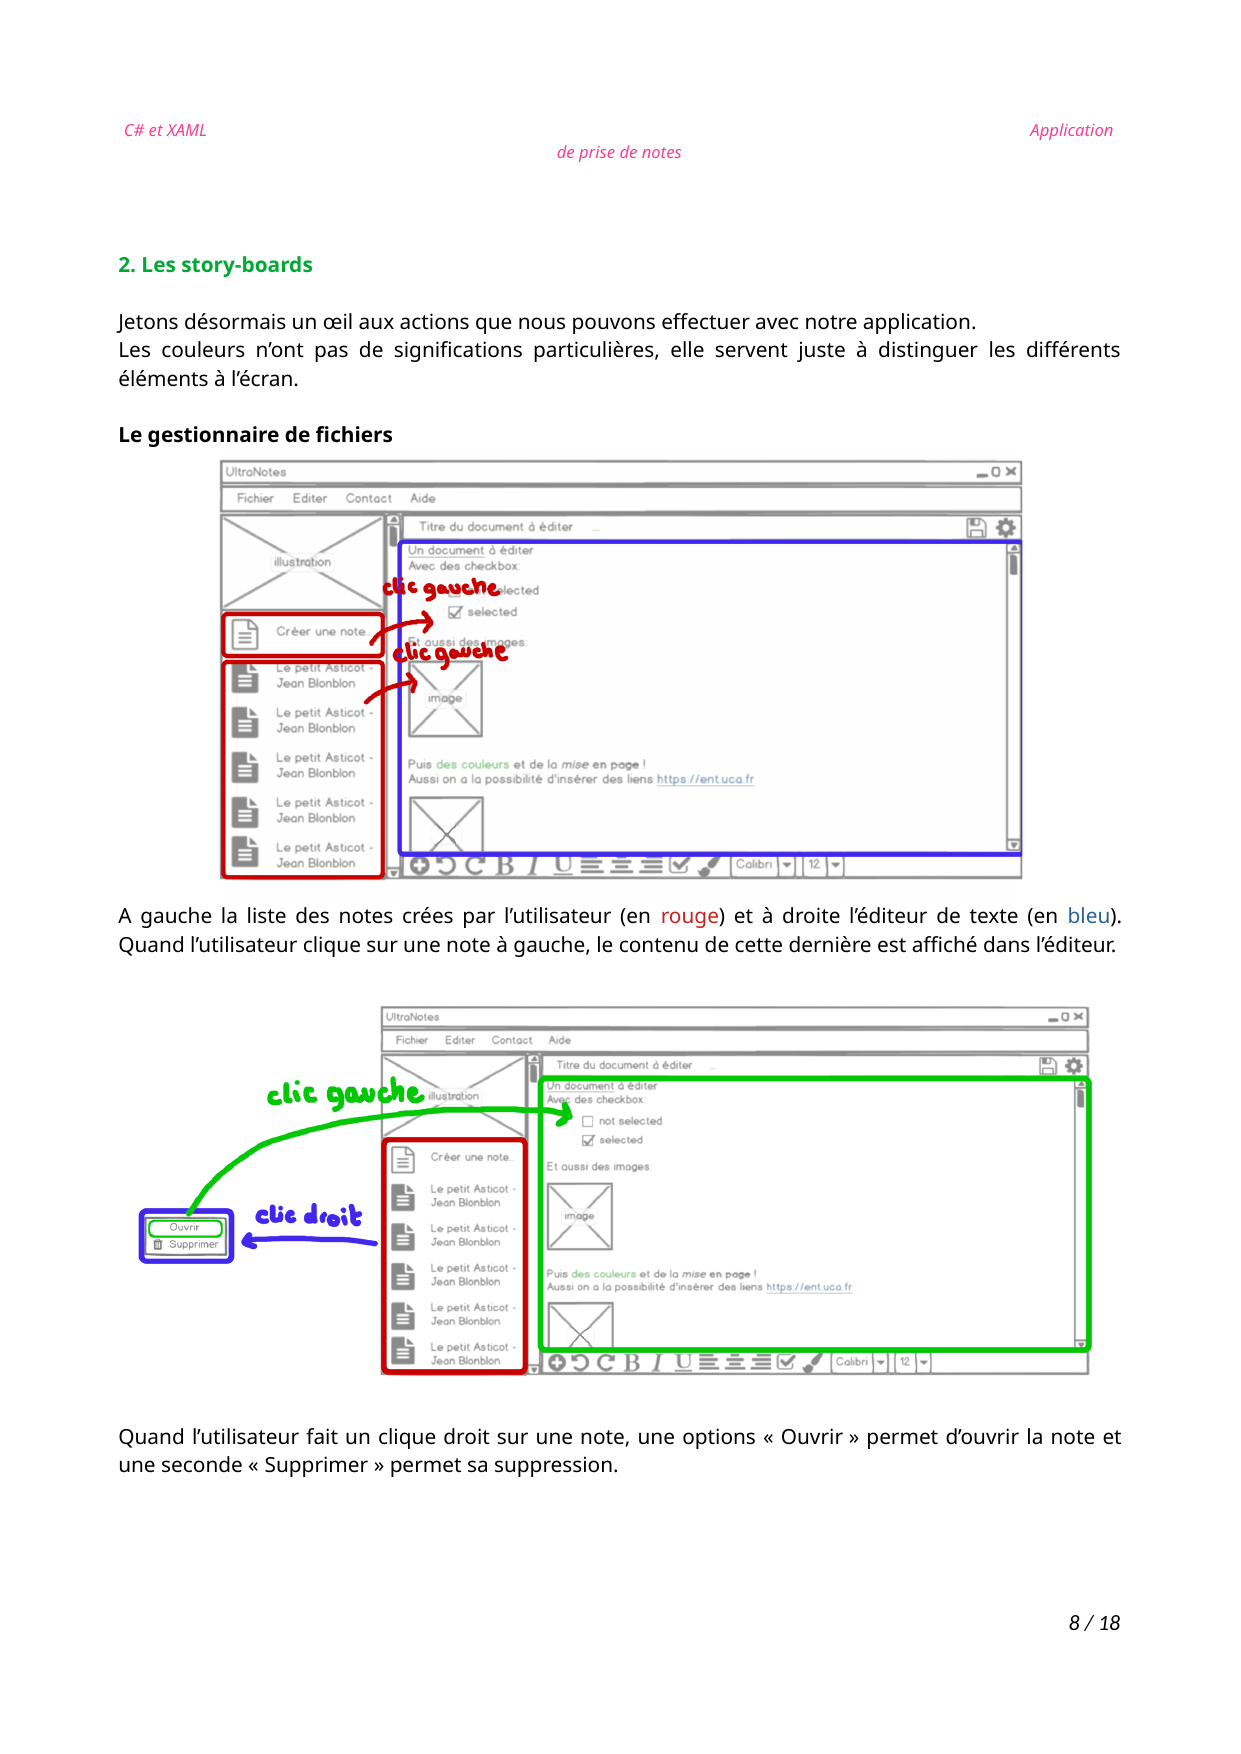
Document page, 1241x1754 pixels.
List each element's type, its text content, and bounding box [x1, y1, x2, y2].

text Quand l’utilisateur fait un clique droit sur une note, une options « Ouvrir » permet d’ouvrir la note et une seconde « Supprimer » permet sa suppression. [118, 1422, 1122, 1479]
picture [218, 448, 1023, 902]
picture [107, 990, 1112, 1394]
text 2. Les story-boards [118, 250, 1122, 278]
text Le gestionnaire de fichiers [118, 421, 1122, 449]
text A gauche la liste des notes crées par l’utilisateur (en rouge) et à droite l’éditeur de texte (en bleu). Quand l’utilisateur clique sur une note à gauche, le contenu de cette dernière est affiché dans l’éditeur. [118, 449, 1122, 958]
text Les couleurs n’ont pas de significations particulières, elle servent juste à distinguer les différents éléments à l’écran. [118, 335, 1122, 392]
text Jetons désormais un œil aux actions que nous pouvons effectuer avec notre application. [118, 307, 1122, 335]
